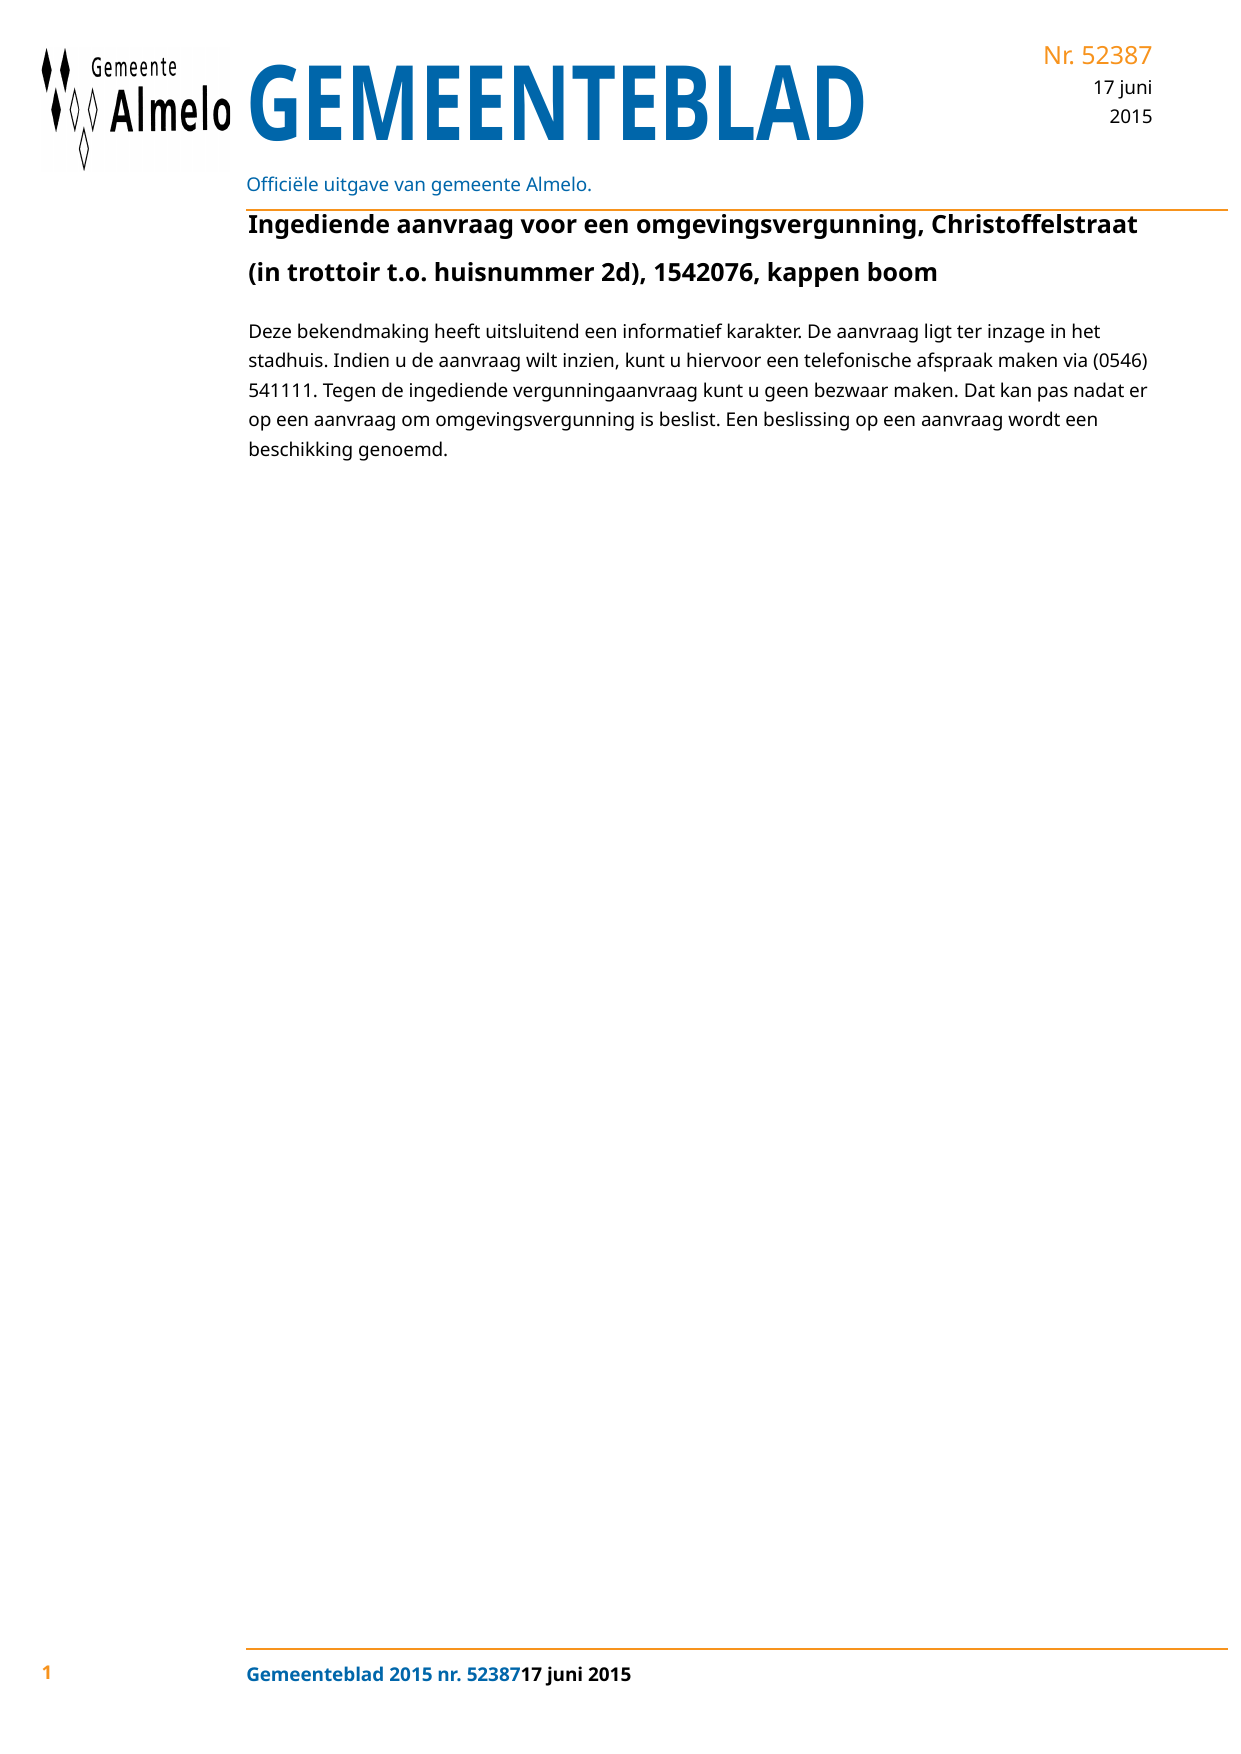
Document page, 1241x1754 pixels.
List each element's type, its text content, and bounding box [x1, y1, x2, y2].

picture [41, 47, 231, 172]
text Ingediende aanvraag voor een omgevingsvergunning, Christoffelstraat (in trottoir t.o. huisnummer 2d), 1542076, kappen boom [248, 211, 1152, 288]
text Deze bekendmaking heeft uitsluitend een informatief karakter. De aanvraag ligt ter inzage in het stadhuis. Indien u de aanvraag wilt inzien, kunt u hiervoor een telefonische afspraak maken via (0546) 541111. Tegen de ingediende vergunningaanvraag kunt u geen bezwaar maken. Dat kan pas nadat er op een aanvraag om omgevingsvergunning is beslist. Een beslissing op een aanvraag wordt een beschikking genoemd. [248, 318, 1152, 462]
